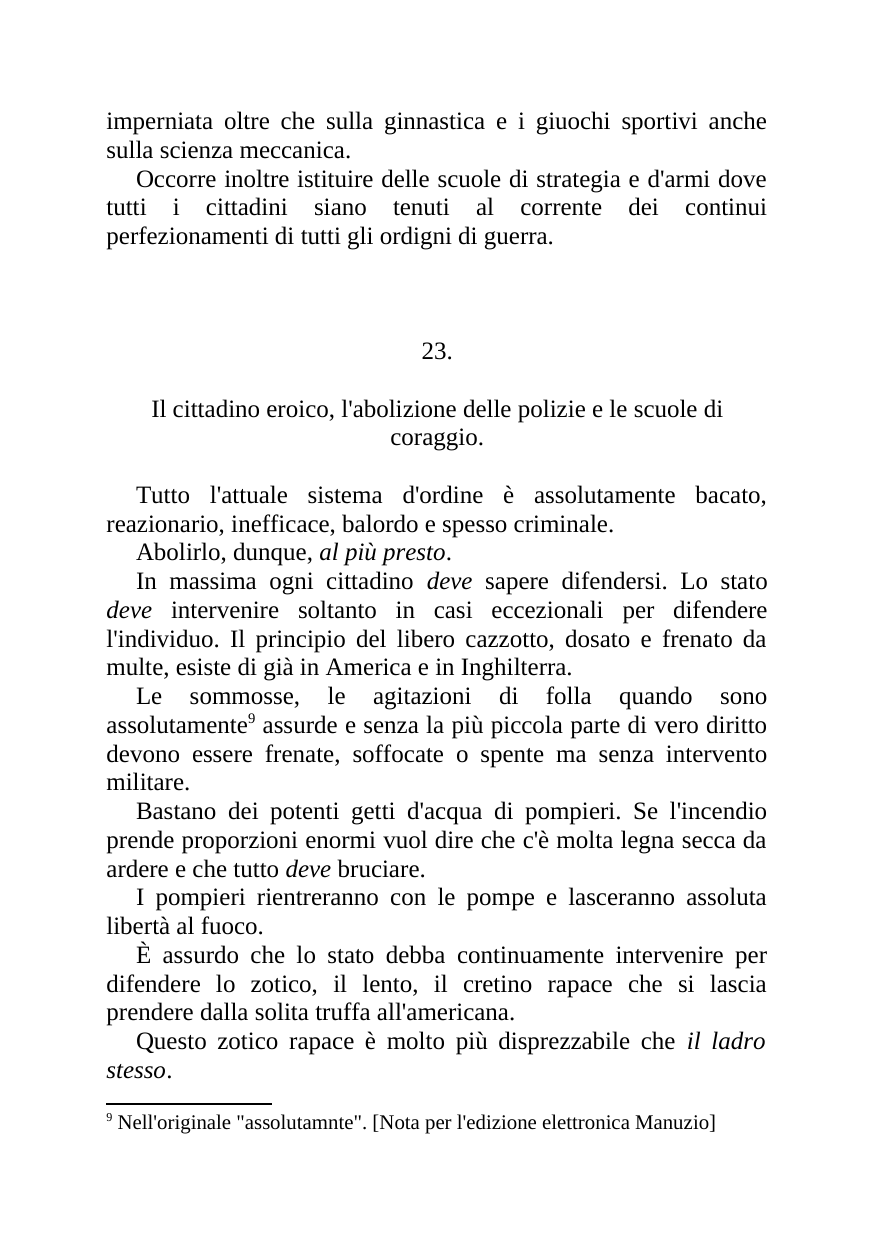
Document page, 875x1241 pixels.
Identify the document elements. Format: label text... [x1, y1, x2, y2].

text 23. [106, 336, 768, 365]
text Tutto l'attuale sistema d'ordine è assolutamente bacato, reazionario, inefficace, balordo e spesso criminale. [106, 480, 768, 537]
text Le sommosse, le agitazioni di folla quando sono assolutamente assurde e senza la più piccola parte di vero diritto devono essere frenate, soffocate o spente ma senza intervento militare. [106, 681, 768, 796]
text Il cittadino eroico, l'abolizione delle polizie e le scuole di coraggio. [106, 394, 768, 451]
text Bastano dei potenti getti d'acqua di pompieri. Se l'incendio prende proporzioni enormi vuol dire che c'è molta legna secca da ardere e che tutto deve bruciare. [106, 796, 768, 882]
text In massima ogni cittadino deve sapere difendersi. Lo stato deve intervenire soltanto in casi eccezionali per difendere l'individuo. Il principio del libero cazzotto, dosato e frenato da multe, esiste di già in America e in Inghilterra. [106, 566, 768, 681]
text È assurdo che lo stato debba continuamente intervenire per difendere lo zotico, il lento, il cretino rapace che si lascia prendere dalla solita truffa all'americana. [106, 940, 768, 1026]
text imperniata oltre che sulla ginnastica e i giuochi sportivi anche sulla scienza meccanica. [106, 106, 768, 164]
text I pompieri rientreranno con le pompe e lasceranno assoluta libertà al fuoco. [106, 882, 768, 940]
text Occorre inoltre istituire delle scuole di strategia e d'armi dove tutti i cittadini siano tenuti al corrente dei continui perfezionamenti di tutti gli ordigni di guerra. [106, 164, 768, 250]
text Abolirlo, dunque, al più presto. [106, 537, 768, 566]
text Questo zotico rapace è molto più disprezzabile che il ladro stesso. [106, 1026, 768, 1084]
text Nell'originale "assolutamnte". [Nota per l'edizione elettronica Manuzio] [106, 1110, 768, 1134]
